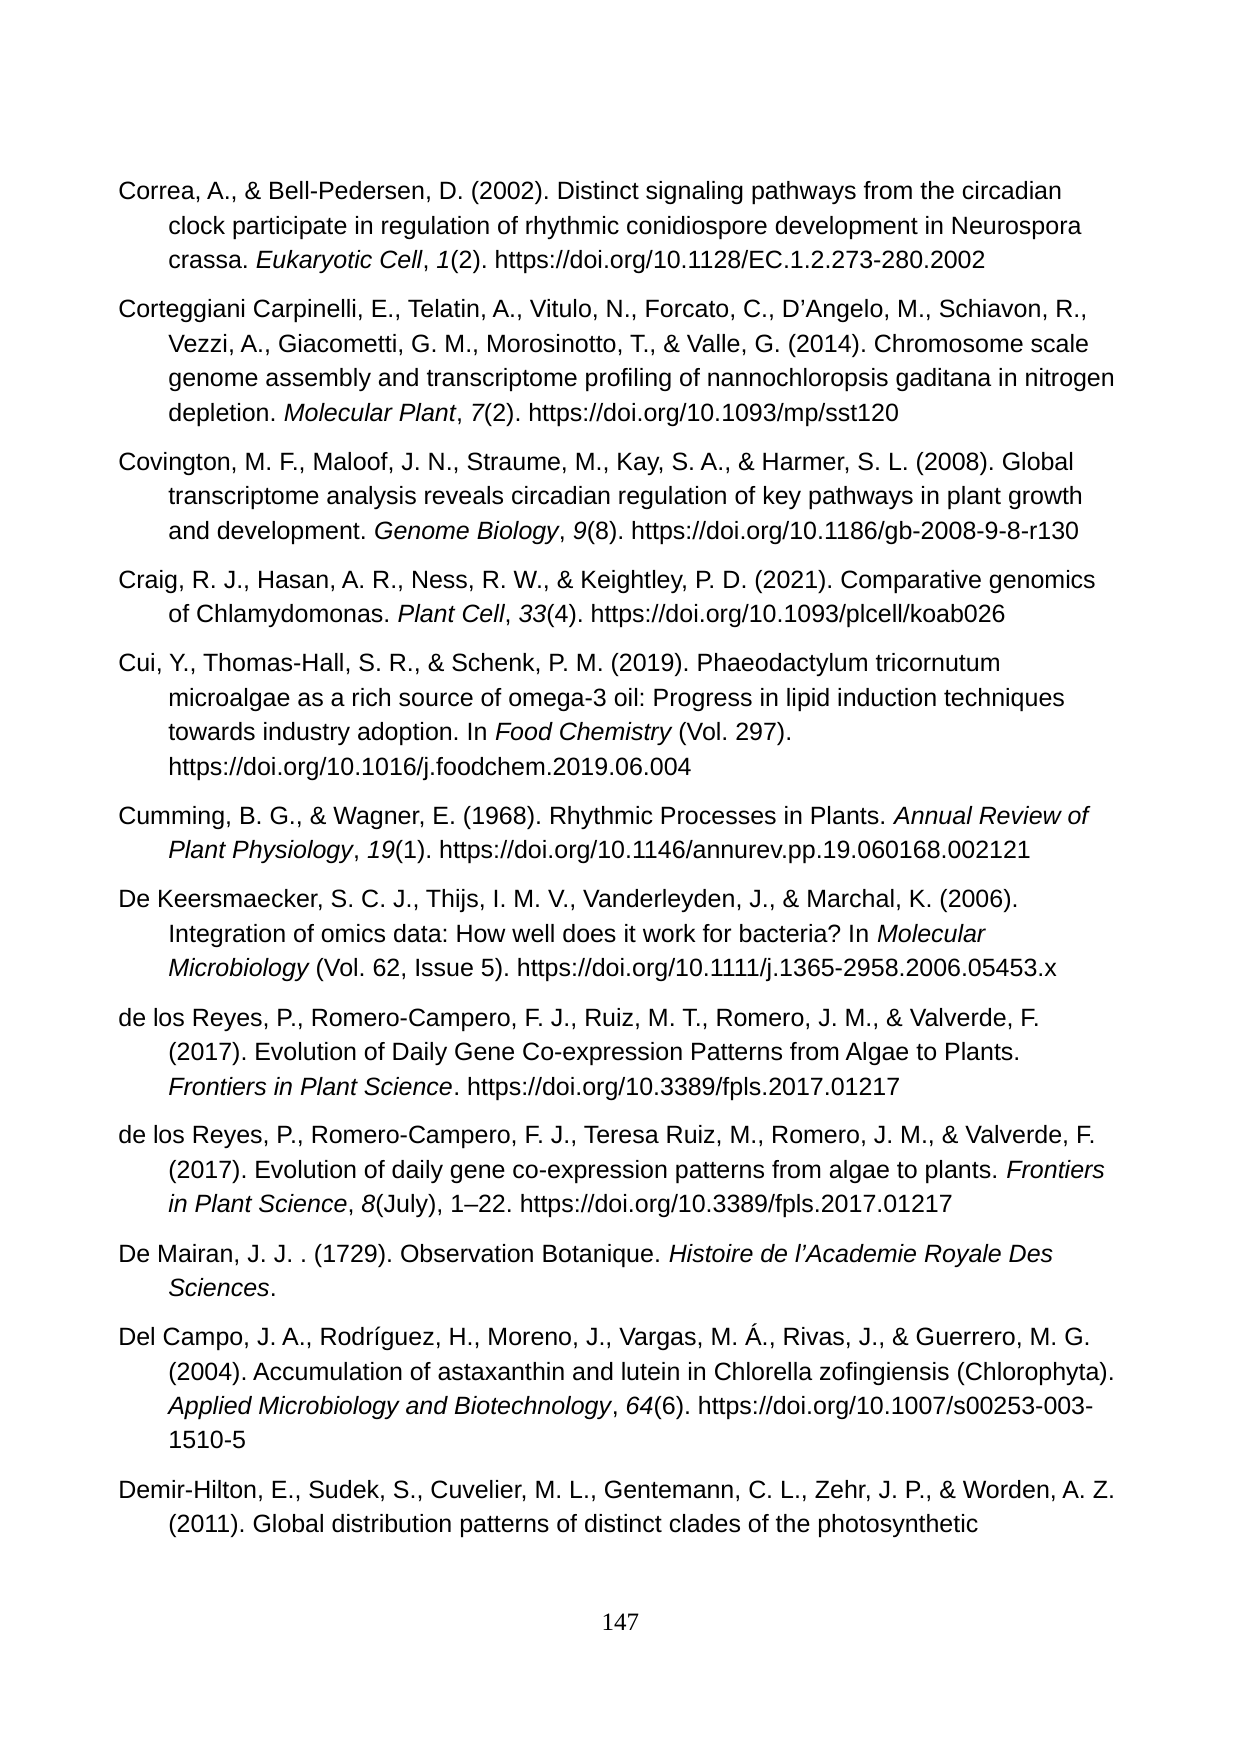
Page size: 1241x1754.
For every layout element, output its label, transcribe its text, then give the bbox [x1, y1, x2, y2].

text de los Reyes, P., Romero-Campero, F. J., Teresa Ruiz, M., Romero, J. M., & Valverde, F. (2017). Evolution of daily gene co-expression patterns from algae to plants. Frontiers in Plant Science, 8(July), 1–22. https://doi.org/10.3389/fpls.2017.01217 [118, 1121, 1122, 1218]
text de los Reyes, P., Romero-Campero, F. J., Ruiz, M. T., Romero, J. M., & Valverde, F. (2017). Evolution of Daily Gene Co-expression Patterns from Algae to Plants. Frontiers in Plant Science. https://doi.org/10.3389/fpls.2017.01217 [118, 1002, 1122, 1100]
text Corteggiani Carpinelli, E., Telatin, A., Vitulo, N., Forcato, C., D’Angelo, M., Schiavon, R., Vezzi, A., Giacometti, G. M., Morosinotto, T., & Valle, G. (2014). Chromosome scale genome assembly and transcriptome profiling of nannochloropsis gaditana in nitrogen depletion. Molecular Plant, 7(2). https://doi.org/10.1093/mp/sst120 [118, 294, 1122, 427]
text De Mairan, J. J. . (1729). Observation Botanique. Histoire de l’Academie Royale Des Sciences. [118, 1238, 1122, 1302]
text Cumming, B. G., & Wagner, E. (1968). Rhythmic Processes in Plants. Annual Review of Plant Physiology, 19(1). https://doi.org/10.1146/annurev.pp.19.060168.002121 [118, 801, 1122, 864]
text Craig, R. J., Hasan, A. R., Ness, R. W., & Keightley, P. D. (2021). Comparative genomics of Chlamydomonas. Plant Cell, 33(4). https://doi.org/10.1093/plcell/koab026 [118, 565, 1122, 628]
text Correa, A., & Bell-Pedersen, D. (2002). Distinct signaling pathways from the circadian clock participate in regulation of rhythmic conidiospore development in Neurospora crassa. Eukaryotic Cell, 1(2). https://doi.org/10.1128/EC.1.2.273-280.2002 [118, 176, 1122, 274]
text Covington, M. F., Maloof, J. N., Straume, M., Kay, S. A., & Harmer, S. L. (2008). Global transcriptome analysis reveals circadian regulation of key pathways in plant growth and development. Genome Biology, 9(8). https://doi.org/10.1186/gb-2008-9-8-r130 [118, 447, 1122, 544]
text Demir-Hilton, E., Sudek, S., Cuvelier, M. L., Gentemann, C. L., Zehr, J. P., & Worden, A. Z. (2011). Global distribution patterns of distinct clades of the photosynthetic [118, 1474, 1122, 1538]
text Cui, Y., Thomas-Hall, S. R., & Schenk, P. M. (2019). Phaeodactylum tricornutum microalgae as a rich source of omega-3 oil: Progress in lipid induction techniques towards industry adoption. In Food Chemistry (Vol. 297). https://doi.org/10.1016/j.foodchem.2019.06.004 [118, 648, 1122, 781]
text De Keersmaecker, S. C. J., Thijs, I. M. V., Vanderleyden, J., & Marchal, K. (2006). Integration of omics data: How well does it work for bacteria? In Molecular Microbiology (Vol. 62, Issue 5). https://doi.org/10.1111/j.1365-2958.2006.05453.x [118, 884, 1122, 982]
text Del Campo, J. A., Rodríguez, H., Moreno, J., Vargas, M. Á., Rivas, J., & Guerrero, M. G. (2004). Accumulation of astaxanthin and lutein in Chlorella zofingiensis (Chlorophyta). Applied Microbiology and Biotechnology, 64(6). https://doi.org/10.1007/s00253-003-1510-5 [118, 1322, 1122, 1454]
